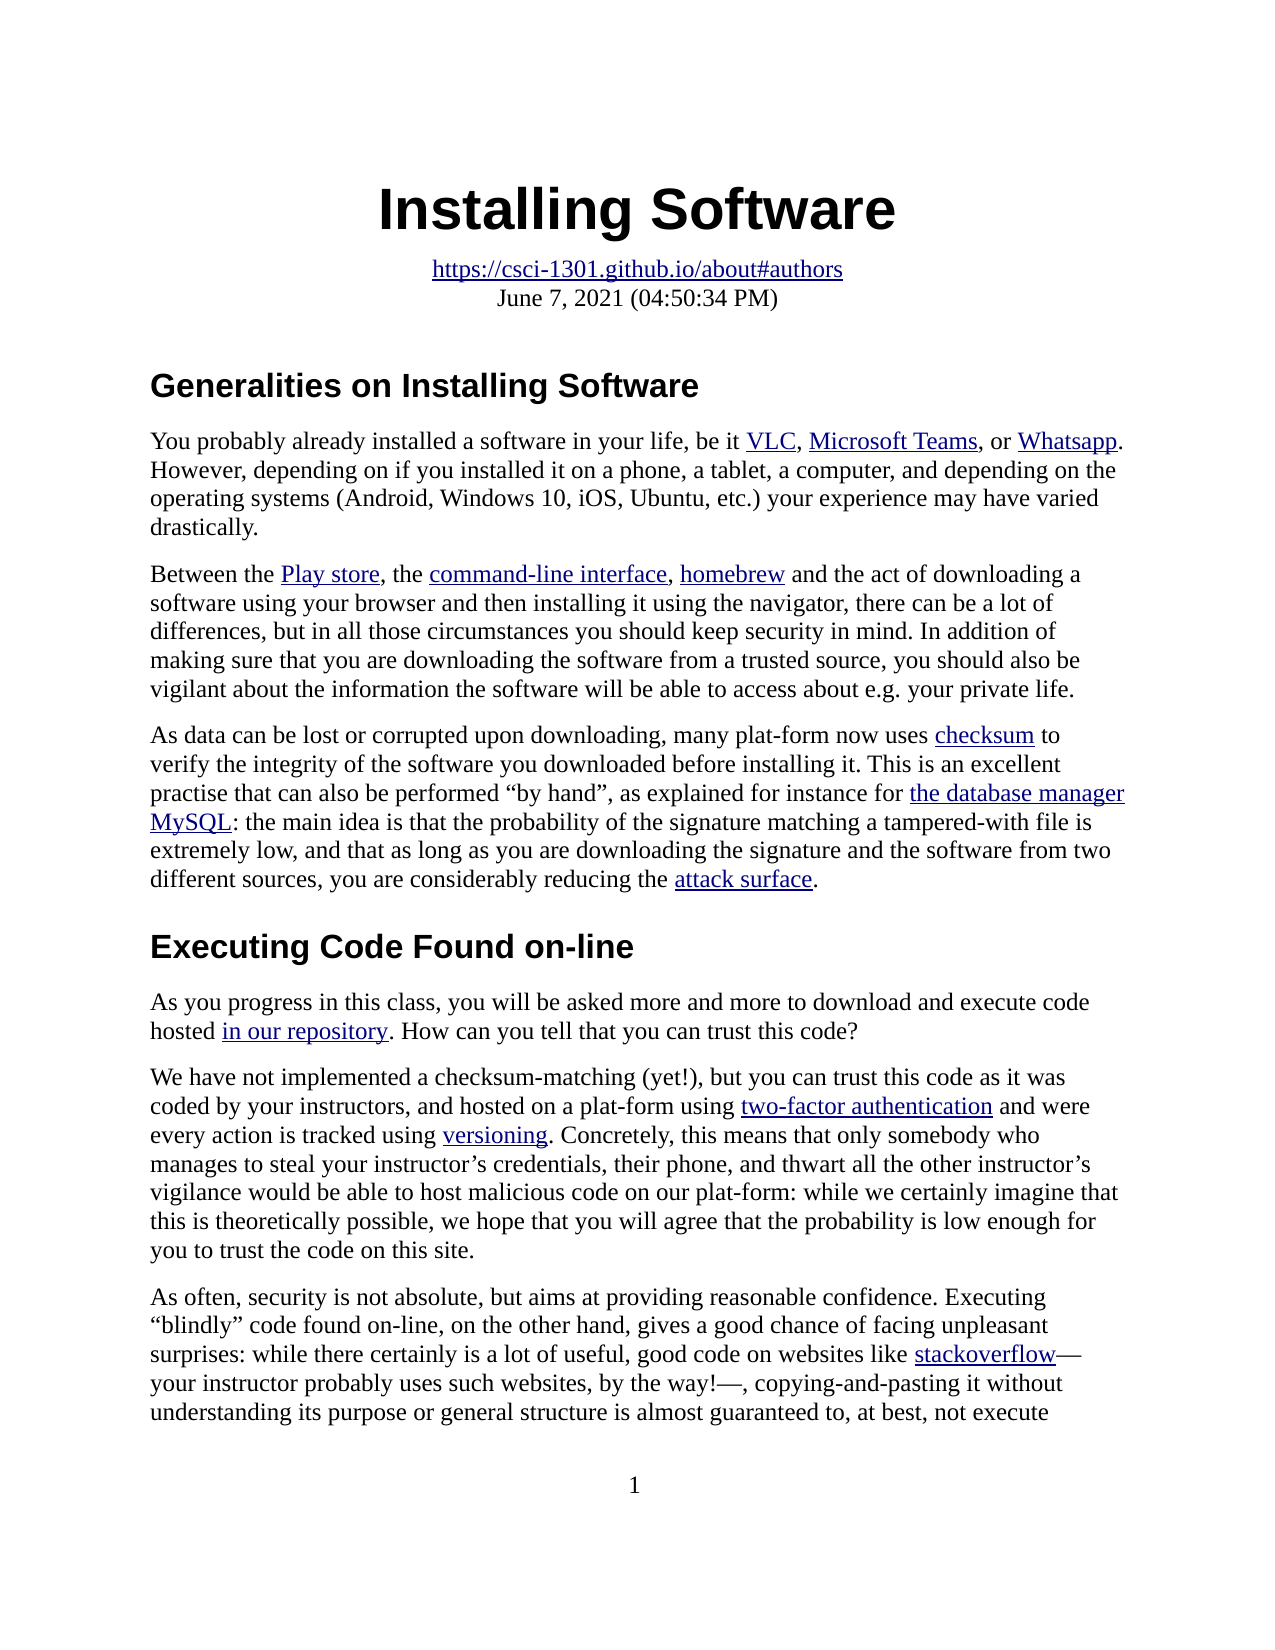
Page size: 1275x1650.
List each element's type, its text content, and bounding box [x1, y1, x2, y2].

text You probably already installed a software in your life, be it VLC, Microsoft Teams, or Whatsapp. However, depending on if you installed it on a phone, a tablet, a computer, and depending on the operating systems (Android, Windows 10, iOS, Ubuntu, etc.) your experience may have varied drastically. [150, 426, 1125, 541]
subtitle Executing Code Found on-line [150, 927, 1125, 966]
text We have not implemented a checksum-matching (yet!), but you can trust this code as it was coded by your instructors, and hosted on a plat-form using two-factor authentication and were every action is tracked using versioning. Concretely, this means that only somebody who manages to steal your instructor’s credentials, their phone, and thwart all the other instructor’s vigilance would be able to host malicious code on our plat-form: while we certainly imagine that this is theoretically possible, we hope that you will agree that the probability is low enough for you to trust the code on this site. [150, 1062, 1125, 1264]
text As you progress in this class, you will be asked more and more to download and execute code hosted in our repository. How can you tell that you can trust this code? [150, 987, 1125, 1044]
text https://csci-1301.github.io/about#authors [150, 254, 1125, 283]
text Between the Play store, the command-line interface, homebrew and the act of downloading a software using your browser and then installing it using the navigator, there can be a lot of differences, but in all those circumstances you should keep security in mind. In addition of making sure that you are downloading the software from a trusted source, you should also be vigilant about the information the software will be able to access about e.g. your private life. [150, 559, 1125, 703]
subtitle Generalities on Installing Software [150, 366, 1125, 404]
text June 7, 2021 (04:50:34 PM) [150, 283, 1125, 312]
text As often, security is not absolute, but aims at providing reasonable confidence. Executing “blindly” code found on-line, on the other hand, gives a good chance of facing unpleasant surprises: while there certainly is a lot of useful, good code on websites like stackoverflow—your instructor probably uses such websites, by the way!—, copying-and-pasting it without understanding its purpose or general structure is almost guaranteed to, at best, not execute [150, 1282, 1125, 1425]
text As data can be lost or corrupted upon downloading, many plat-form now uses checksum to verify the integrity of the software you downloaded before installing it. This is an excellent practise that can also be performed “by hand”, as explained for instance for the database manager MySQL: the main idea is that the probability of the signature matching a tampered-with file is extremely low, and that as long as you are downloading the signature and the software from two different sources, you are considerably reducing the attack surface. [150, 721, 1125, 893]
title Installing Software [150, 175, 1125, 242]
